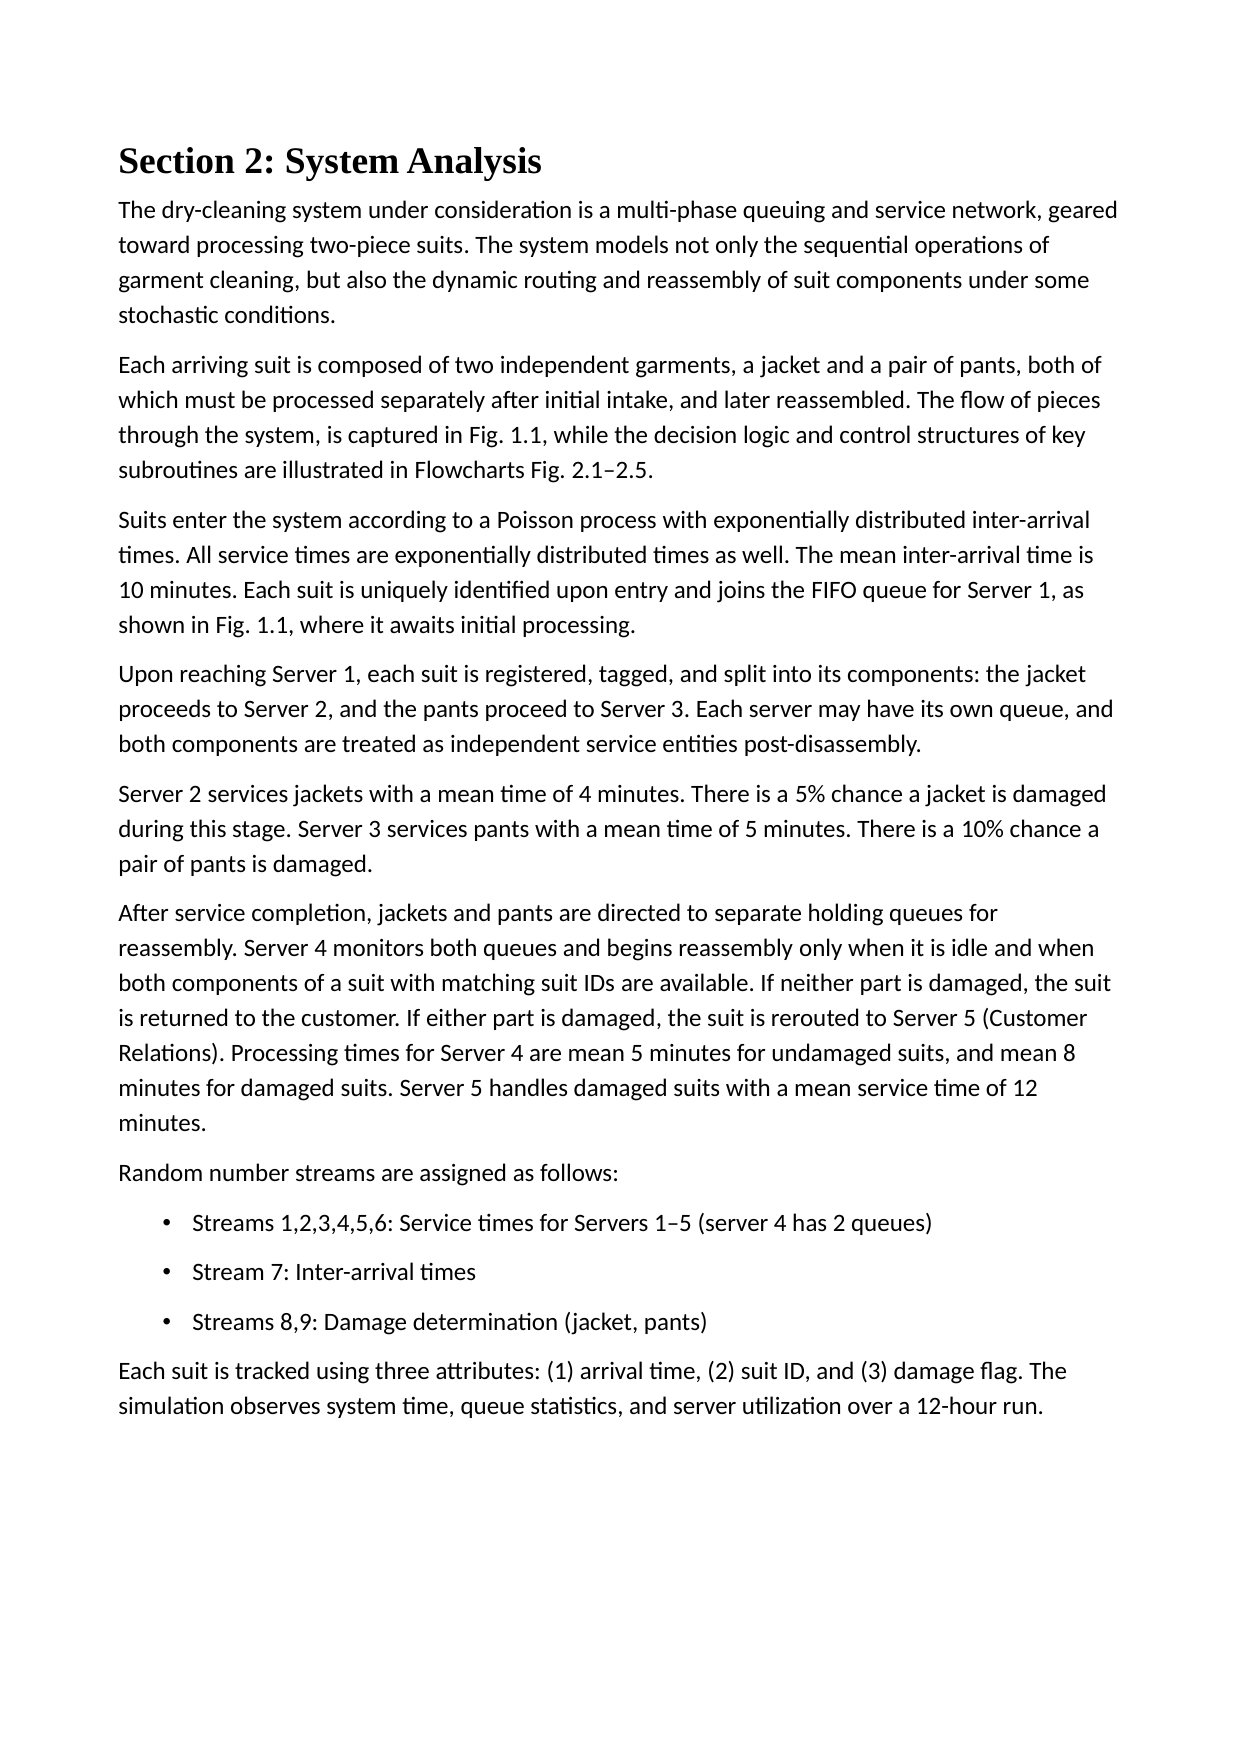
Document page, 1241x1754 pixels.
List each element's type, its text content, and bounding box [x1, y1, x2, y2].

text Upon reaching Server 1, each suit is registered, tagged, and split into its components: the jacket proceeds to Server 2, and the pants proceed to Server 3. Each server may have its own queue, and both components are treated as independent service entities post-disassembly. [118, 658, 1122, 759]
text Server 2 services jackets with a mean time of 4 minutes. There is a 5% chance a jacket is damaged during this stage. Server 3 services pants with a mean time of 5 minutes. There is a 10% chance a pair of pants is damaged. [118, 778, 1122, 878]
text Suits enter the system according to a Poisson process with exponentially distributed inter-arrival times. All service times are exponentially distributed times as well. The mean inter-arrival time is 10 minutes. Each suit is uniquely identified upon entry and joins the FIFO queue for Server 1, as shown in Fig. 1.1, where it awaits initial processing. [118, 504, 1122, 639]
list Streams 8,9: Damage determination (jacket, pants) [162, 1306, 1122, 1336]
text Random number streams are assigned as follows: [118, 1157, 1122, 1188]
text Each arriving suit is composed of two independent garments, a jacket and a pair of pants, both of which must be processed separately after initial intake, and later reassembled. The flow of pieces through the system, is captured in Fig. 1.1, while the decision logic and control structures of key subroutines are illustrated in Flowcharts Fig. 2.1–2.5. [118, 349, 1122, 485]
text The dry-cleaning system under consideration is a multi-phase queuing and service network, geared toward processing two-piece suits. The system models not only the sequential operations of garment cleaning, but also the dynamic routing and reassembly of suit components under some stochastic conditions. [118, 194, 1122, 330]
list Stream 7: Inter-arrival times [162, 1256, 1122, 1287]
text After service completion, jackets and pants are directed to separate holding queues for reassembly. Server 4 monitors both queues and begins reassembly only when it is idle and when both components of a suit with matching suit IDs are available. If neither part is damaged, the suit is returned to the customer. If either part is damaged, the suit is rerouted to Server 5 (Customer Relations). Processing times for Server 4 are mean 5 minutes for undamaged suits, and mean 8 minutes for damaged suits. Server 5 handles damaged suits with a mean service time of 12 minutes. [118, 897, 1122, 1138]
list Streams 1,2,3,4,5,6: Service times for Servers 1–5 (server 4 has 2 queues) [162, 1207, 1122, 1237]
subtitle Section 2: System Analysis [118, 139, 1122, 182]
text Each suit is tracked using three attributes: (1) arrival time, (2) suit ID, and (3) damage flag. The simulation observes system time, queue statistics, and server utilization over a 12-hour run. [118, 1355, 1122, 1421]
